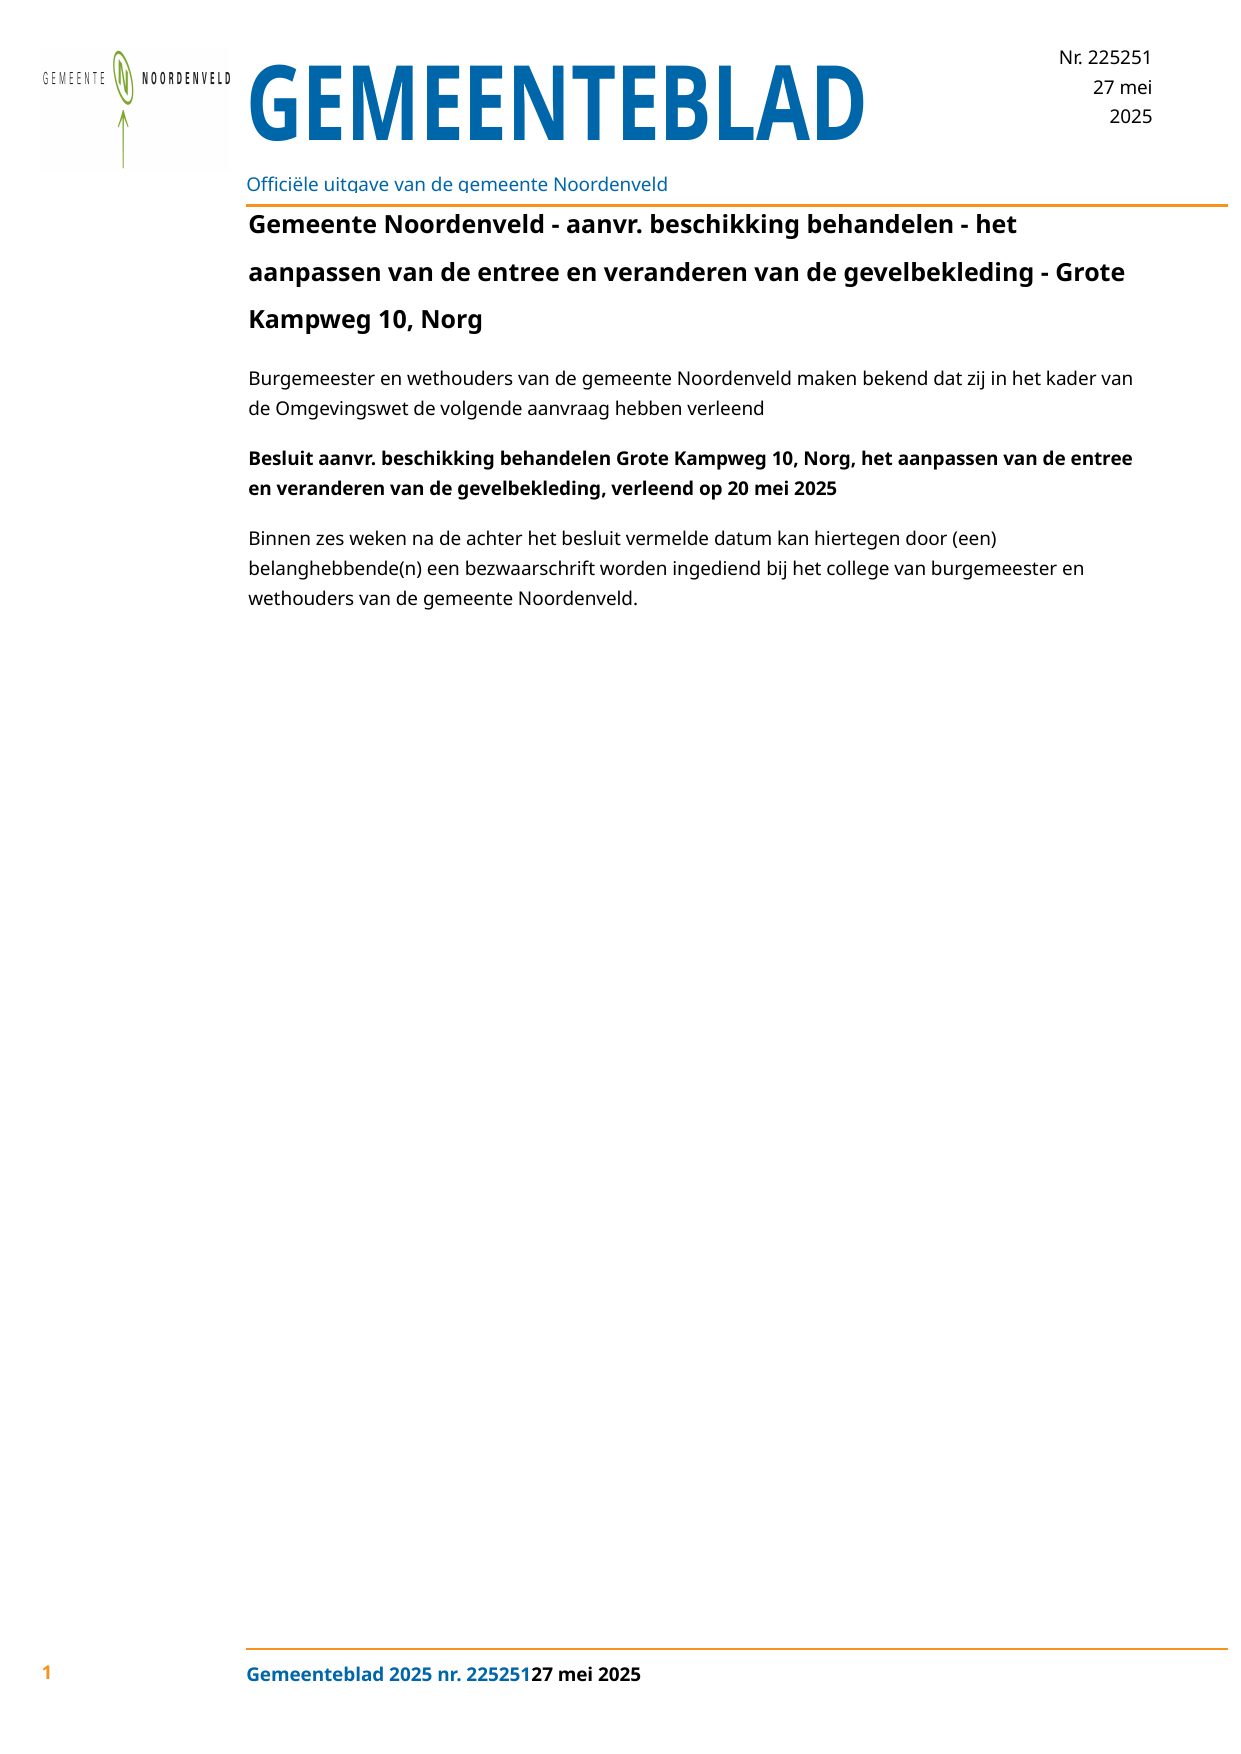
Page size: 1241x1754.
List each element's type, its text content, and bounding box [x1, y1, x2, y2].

text Burgemeester en wethouders van de gemeente Noordenveld maken bekend dat zij in het kader van de Omgevingswet de volgende aanvraag hebben verleend [248, 366, 1152, 421]
picture [41, 47, 231, 172]
text Besluit aanvr. beschikking behandelen Grote Kampweg 10, Norg, het aanpassen van de entree en veranderen van de gevelbekleding, verleend op 20 mei 2025 [248, 446, 1152, 501]
text Binnen zes weken na de achter het besluit vermelde datum kan hiertegen door (een) belanghebbende(n) een bezwaarschrift worden ingediend bij het college van burgemeester en wethouders van de gemeente Noordenveld. [248, 526, 1152, 610]
text Gemeente Noordenveld - aanvr. beschikking behandelen - het aanpassen van de entree en veranderen van de gevelbekleding - Grote Kampweg 10, Norg [248, 207, 1152, 336]
